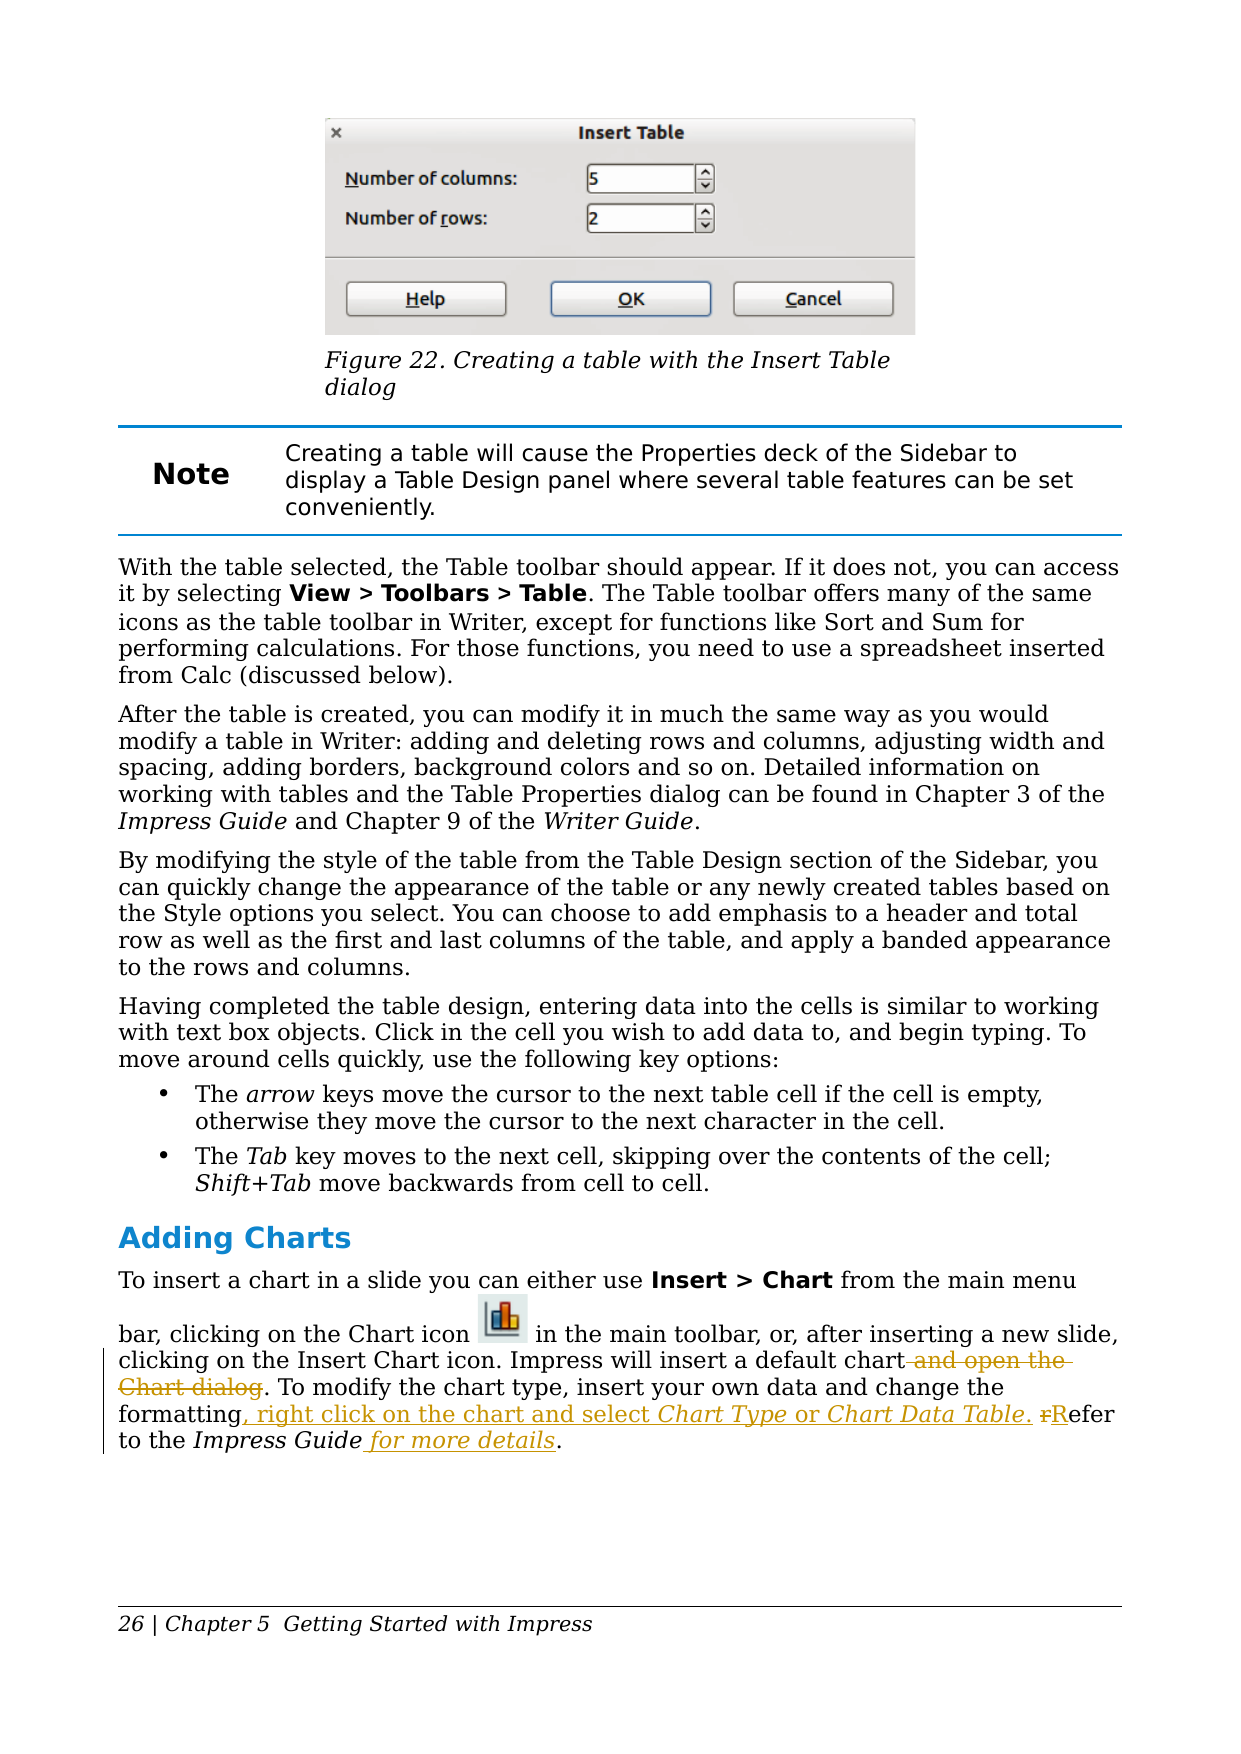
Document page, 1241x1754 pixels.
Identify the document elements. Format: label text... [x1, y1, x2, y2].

text Figure 22. Creating a table with the Insert Table dialog [325, 347, 915, 401]
picture [325, 118, 916, 335]
list The Tab key moves to the next cell, skipping over the contents of the cell; Shift+Tab move backwards from cell to cell. [156, 1141, 1122, 1197]
text To insert a chart in a slide you can either use Insert > Chart from the main menu bar, clicking on the Chart icon in the main toolbar, or, after inserting a new slide, clicking on the Insert Chart icon. Impress will insert a default chart. To modify the chart type, insert your own data and change the formatting, right click on the chart and select Chart Type or Chart Data Table. Refer to the Impress Guide for more details. [118, 1268, 1122, 1454]
text With the table selected, the Table toolbar should appear. If it does not, you can access it by selecting View > Toolbars > Table. The Table toolbar offers many of the same icons as the table toolbar in Writer, except for functions like Sort and Sum for performing calculations. For those functions, you need to use a spreadsheet inserted from Calc (discussed below). [118, 554, 1122, 689]
subtitle Adding Charts [118, 1221, 1122, 1255]
picture [477, 1294, 528, 1343]
list Having completed the table design, entering data into the cells is similar to working with text box objects. Click in the cell you wish to add data to, and begin typing. To move around cells quickly, use the following key options: [118, 993, 1122, 1073]
list The arrow keys move the cursor to the next table cell if the cell is empty, otherwise they move the cursor to the next character in the cell. [156, 1079, 1122, 1135]
text After the table is created, you can modify it in much the same way as you would modify a table in Writer: adding and deleting rows and columns, adjusting width and spacing, adding borders, background colors and so on. Detailed information on working with tables and the Table Properties dialog can be found in Chapter 3 of the Impress Guide and Chapter 9 of the Writer Guide. [118, 701, 1122, 834]
text By modifying the style of the table from the Table Design section of the Sidebar, you can quickly change the appearance of the table or any newly created tables based on the Style options you select. You can choose to add emphasis to a header and total row as well as the first and last columns of the table, and apply a banded appearance to the rows and columns. [118, 847, 1122, 980]
table_header Note [118, 428, 263, 533]
table_header Creating a table will cause the Properties deck of the Sidebar to display a Table Design panel where several table features can be set conveniently. [264, 428, 1122, 533]
